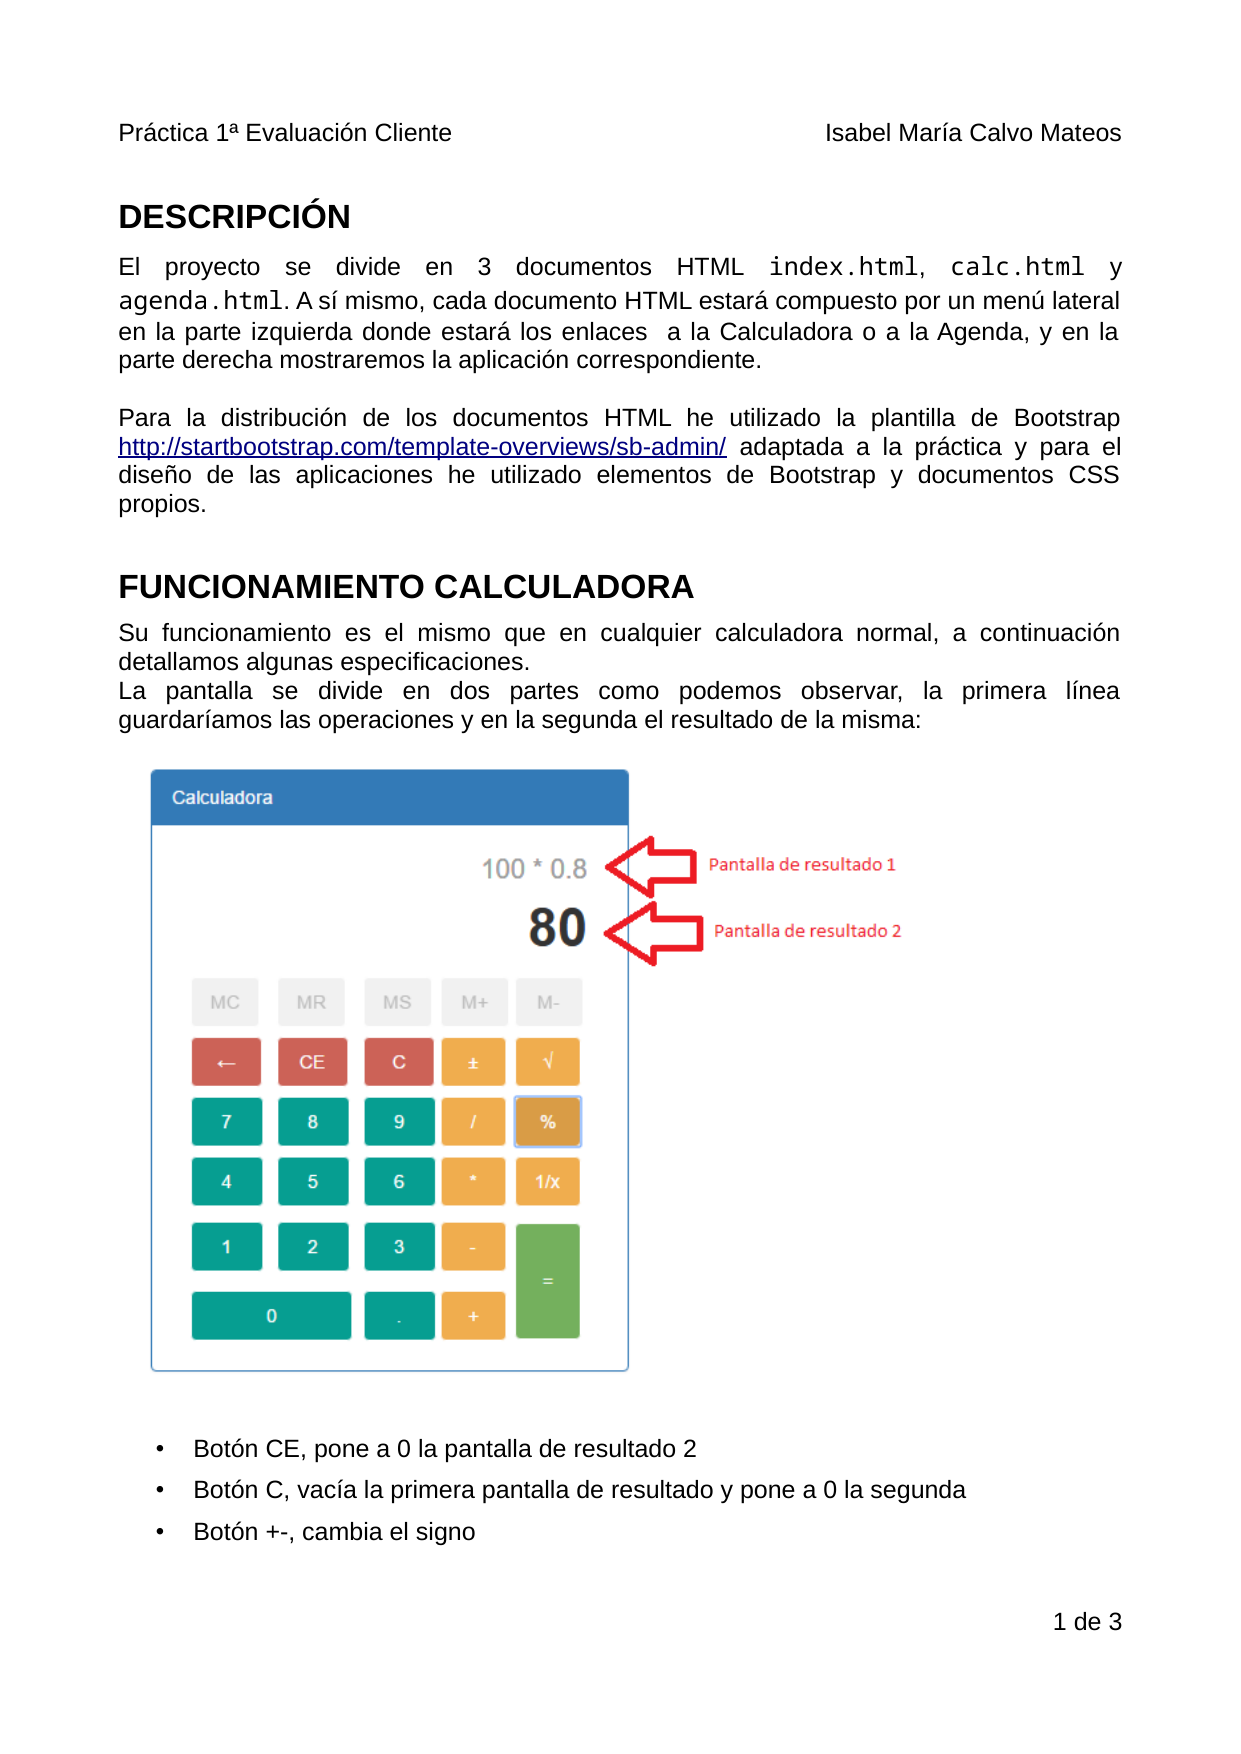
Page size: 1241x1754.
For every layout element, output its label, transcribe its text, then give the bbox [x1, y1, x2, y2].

text Para la distribución de los documentos HTML he utilizado la plantilla de Bootstrap http://startbootstrap.com/template-overviews/sb-admin/ adaptada a la práctica y para el diseño de las aplicaciones he utilizado elementos de Bootstrap y documentos CSS propios. [118, 403, 1122, 518]
subtitle DESCRIPCIÓN [118, 197, 1122, 236]
text El proyecto se divide en 3 documentos HTML index.html, calc.html y agenda.html. A sí mismo, cada documento HTML estará compuesto por un menú lateral en la parte izquierda donde estará los enlaces a la Calculadora o a la Agenda, y en la parte derecha mostraremos la aplicación correspondiente. [118, 248, 1122, 374]
text Su funcionamiento es el mismo que en cualquier calculadora normal, a continuación detallamos algunas especificaciones. [118, 618, 1122, 676]
list Botón C, vacía la primera pantalla de resultado y pone a 0 la segunda [156, 1475, 1122, 1504]
list Botón CE, pone a 0 la pantalla de resultado 2 [156, 1434, 1122, 1463]
text La pantalla se divide en dos partes como podemos observar, la primera línea guardaríamos las operaciones y en la segunda el resultado de la misma: [118, 676, 1122, 733]
list Botón +-, cambia el signo [156, 1517, 1122, 1546]
picture [135, 755, 1090, 1393]
subtitle FUNCIONAMIENTO CALCULADORA [118, 567, 1122, 606]
